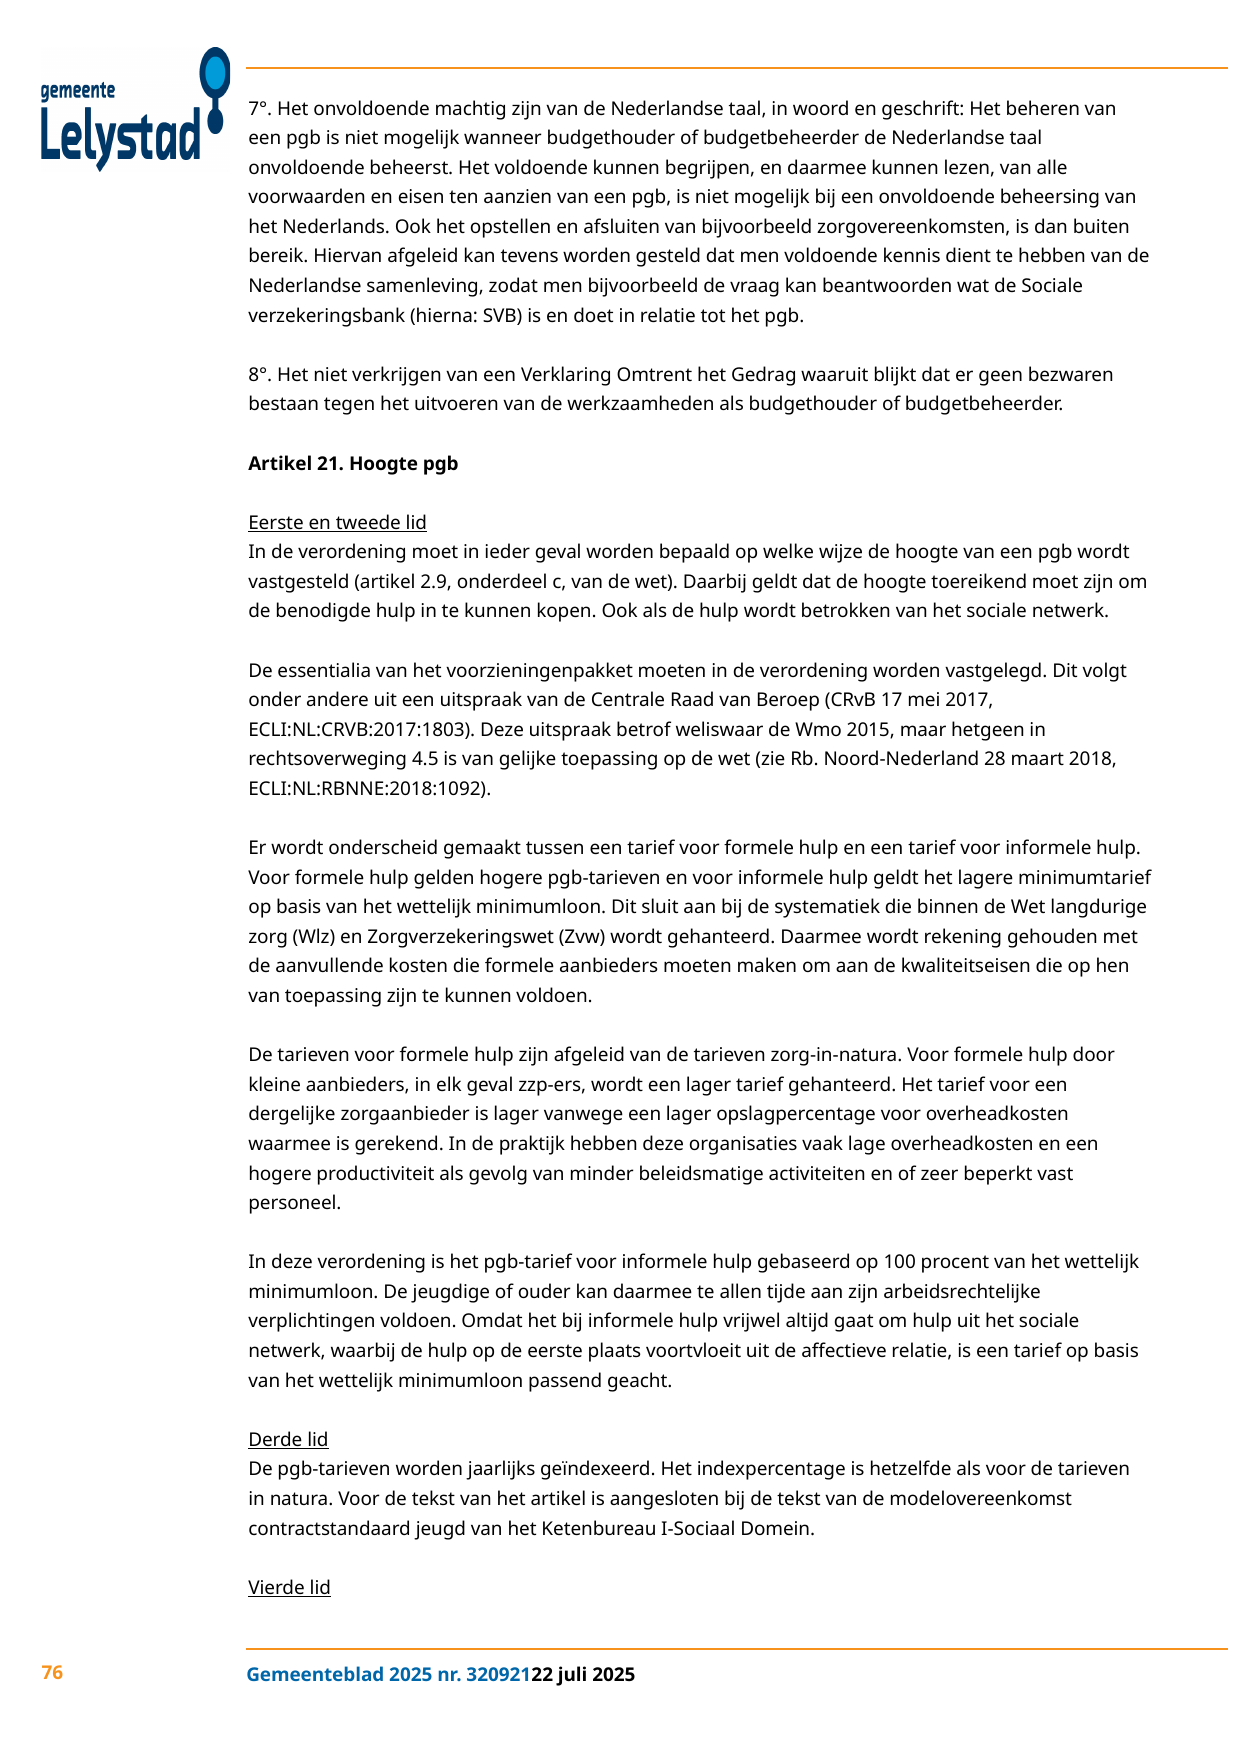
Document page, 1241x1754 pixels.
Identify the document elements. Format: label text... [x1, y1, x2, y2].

text In de verordening moet in ieder geval worden bepaald op welke wijze de hoogte van een pgb wordt vastgesteld (artikel 2.9, onderdeel c, van de wet). Daarbij geldt dat de hoogte toereikend moet zijn om de benodigde hulp in te kunnen kopen. Ook als de hulp wordt betrokken van het sociale netwerk. [248, 538, 1152, 623]
text 7°. Het onvoldoende machtig zijn van de Nederlandse taal, in woord en geschrift: Het beheren van een pgb is niet mogelijk wanneer budgethouder of budgetbeheerder de Nederlandse taal onvoldoende beheerst. Het voldoende kunnen begrijpen, en daarmee kunnen lezen, van alle voorwaarden en eisen ten aanzien van een pgb, is niet mogelijk bij een onvoldoende beheersing van het Nederlands. Ook het opstellen en afsluiten van bijvoorbeeld zorgovereenkomsten, is dan buiten bereik. Hiervan afgeleid kan tevens worden gesteld dat men voldoende kennis dient te hebben van de Nederlandse samenleving, zodat men bijvoorbeeld de vraag kan beantwoorden wat de Sociale verzekeringsbank (hierna: SVB) is en doet in relatie tot het pgb. [248, 95, 1152, 328]
text Vierde lid [248, 1574, 1152, 1600]
text 8°. Het niet verkrijgen van een Verklaring Omtrent het Gedrag waaruit blijkt dat er geen bezwaren bestaan tegen het uitvoeren van de werkzaamheden als budgethouder of budgetbeheerder. [248, 361, 1152, 416]
text De essentialia van het voorzieningenpakket moeten in de verordening worden vastgelegd. Dit volgt onder andere uit een uitspraak van de Centrale Raad van Beroep (CRvB 17 mei 2017, ECLI:NL:CRVB:2017:1803). Deze uitspraak betrof weliswaar de Wmo 2015, maar hetgeen in rechtsoverweging 4.5 is van gelijke toepassing op de wet (zie Rb. Noord-Nederland 28 maart 2018, ECLI:NL:RBNNE:2018:1092). [248, 657, 1152, 801]
text De pgb-tarieven worden jaarlijks geïndexeerd. Het indexpercentage is hetzelfde als voor de tarieven in natura. Voor de tekst van het artikel is aangesloten bij de tekst van de modelovereenkomst contractstandaard jeugd van het Ketenbureau I-Sociaal Domein. [248, 1456, 1152, 1541]
picture [41, 47, 231, 172]
text De tarieven voor formele hulp zijn afgeleid van de tarieven zorg-in-natura. Voor formele hulp door kleine aanbieders, in elk geval zzp-ers, wordt een lager tarief gehanteerd. Het tarief voor een dergelijke zorgaanbieder is lager vanwege een lager opslagpercentage voor overheadkosten waarmee is gerekend. In de praktijk hebben deze organisaties vaak lage overheadkosten en een hogere productiviteit als gevolg van minder beleidsmatige activiteiten en of zeer beperkt vast personeel. [248, 1041, 1152, 1215]
text Er wordt onderscheid gemaakt tussen een tarief voor formele hulp en een tarief voor informele hulp. Voor formele hulp gelden hogere pgb-tarieven en voor informele hulp geldt het lagere minimumtarief op basis van het wettelijk minimumloon. Dit sluit aan bij de systematiek die binnen de Wet langdurige zorg (Wlz) en Zorgverzekeringswet (Zvw) wordt gehanteerd. Daarmee wordt rekening gehouden met de aanvullende kosten die formele aanbieders moeten maken om aan de kwaliteitseisen die op hen van toepassing zijn te kunnen voldoen. [248, 834, 1152, 1008]
text Derde lid [248, 1426, 1152, 1452]
text In deze verordening is het pgb-tarief voor informele hulp gebaseerd op 100 procent van het wettelijk minimumloon. De jeugdige of ouder kan daarmee te allen tijde aan zijn arbeidsrechtelijke verplichtingen voldoen. Omdat het bij informele hulp vrijwel altijd gaat om hulp uit het sociale netwerk, waarbij de hulp op de eerste plaats voortvloeit uit de affectieve relatie, is een tarief op basis van het wettelijk minimumloon passend geacht. [248, 1248, 1152, 1393]
text Artikel 21. Hoogte pgb [248, 450, 1152, 476]
text Eerste en tweede lid [248, 509, 1152, 535]
